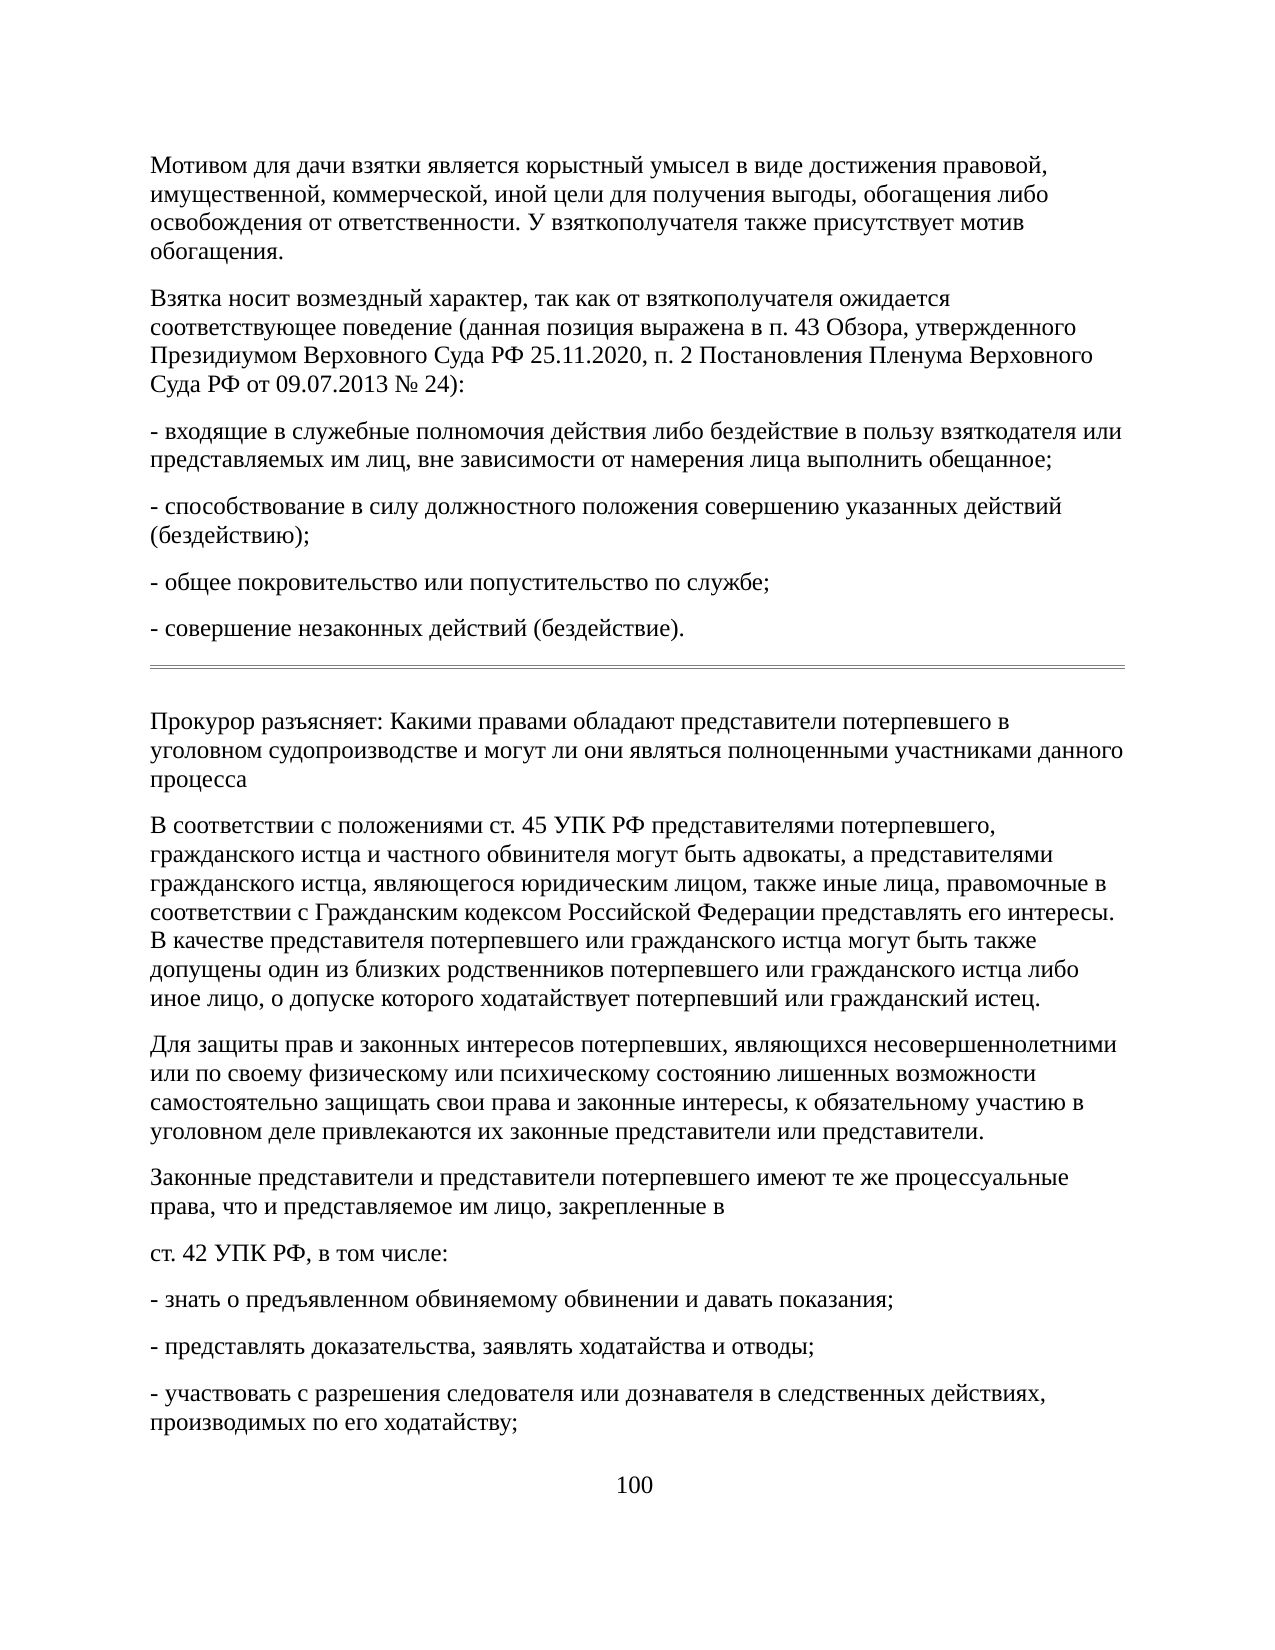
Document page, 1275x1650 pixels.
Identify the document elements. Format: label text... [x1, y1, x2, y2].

text Взятка носит возмездный характер, так как от взяткополучателя ожидается соответствующее поведение (данная позиция выражена в п. 43 Обзора, утвержденного Президиумом Верховного Суда РФ 25.11.2020, п. 2 Постановления Пленума Верховного Суда РФ от 09.07.2013 № 24): [150, 283, 1125, 398]
text - способствование в силу должностного положения совершению указанных действий (бездействию); [150, 491, 1125, 549]
text Мотивом для дачи взятки является корыстный умысел в виде достижения правовой, имущественной, коммерческой, иной цели для получения выгоды, обогащения либо освобождения от ответственности. У взяткополучателя также присутствует мотив обогащения. [150, 150, 1125, 265]
text - знать о предъявленном обвиняемому обвинении и давать показания; [150, 1284, 1125, 1313]
text - совершение незаконных действий (бездействие). [150, 613, 1125, 642]
text Законные представители и представители потерпевшего имеют те же процессуальные права, что и представляемое им лицо, закрепленные в [150, 1162, 1125, 1220]
text В соответствии с положениями ст. 45 УПК РФ представителями потерпевшего, гражданского истца и частного обвинителя могут быть адвокаты, а представителями гражданского истца, являющегося юридическим лицом, также иные лица, правомочные в соответствии с Гражданским кодексом Российской Федерации представлять его интересы. В качестве представителя потерпевшего или гражданского истца могут быть также допущены один из близких родственников потерпевшего или гражданского истца либо иное лицо, о допуске которого ходатайствует потерпевший или гражданский истец. [150, 810, 1125, 1012]
text Для защиты прав и законных интересов потерпевших, являющихся несовершеннолетними или по своему физическому или психическому состоянию лишенных возможности самостоятельно защищать свои права и законные интересы, к обязательному участию в уголовном деле привлекаются их законные представители или представители. [150, 1029, 1125, 1144]
text - входящие в служебные полномочия действия либо бездействие в пользу взяткодателя или представляемых им лиц, вне зависимости от намерения лица выполнить обещанное; [150, 416, 1125, 473]
text - участвовать с разрешения следователя или дознавателя в следственных действиях, производимых по его ходатайству; [150, 1378, 1125, 1435]
text - представлять доказательства, заявлять ходатайства и отводы; [150, 1331, 1125, 1360]
text - общее покровительство или попустительство по службе; [150, 567, 1125, 595]
text Прокурор разъясняет: Какими правами обладают представители потерпевшего в уголовном судопроизводстве и могут ли они являться полноценными участниками данного процесса [150, 706, 1125, 792]
text ст. 42 УПК РФ, в том числе: [150, 1238, 1125, 1267]
